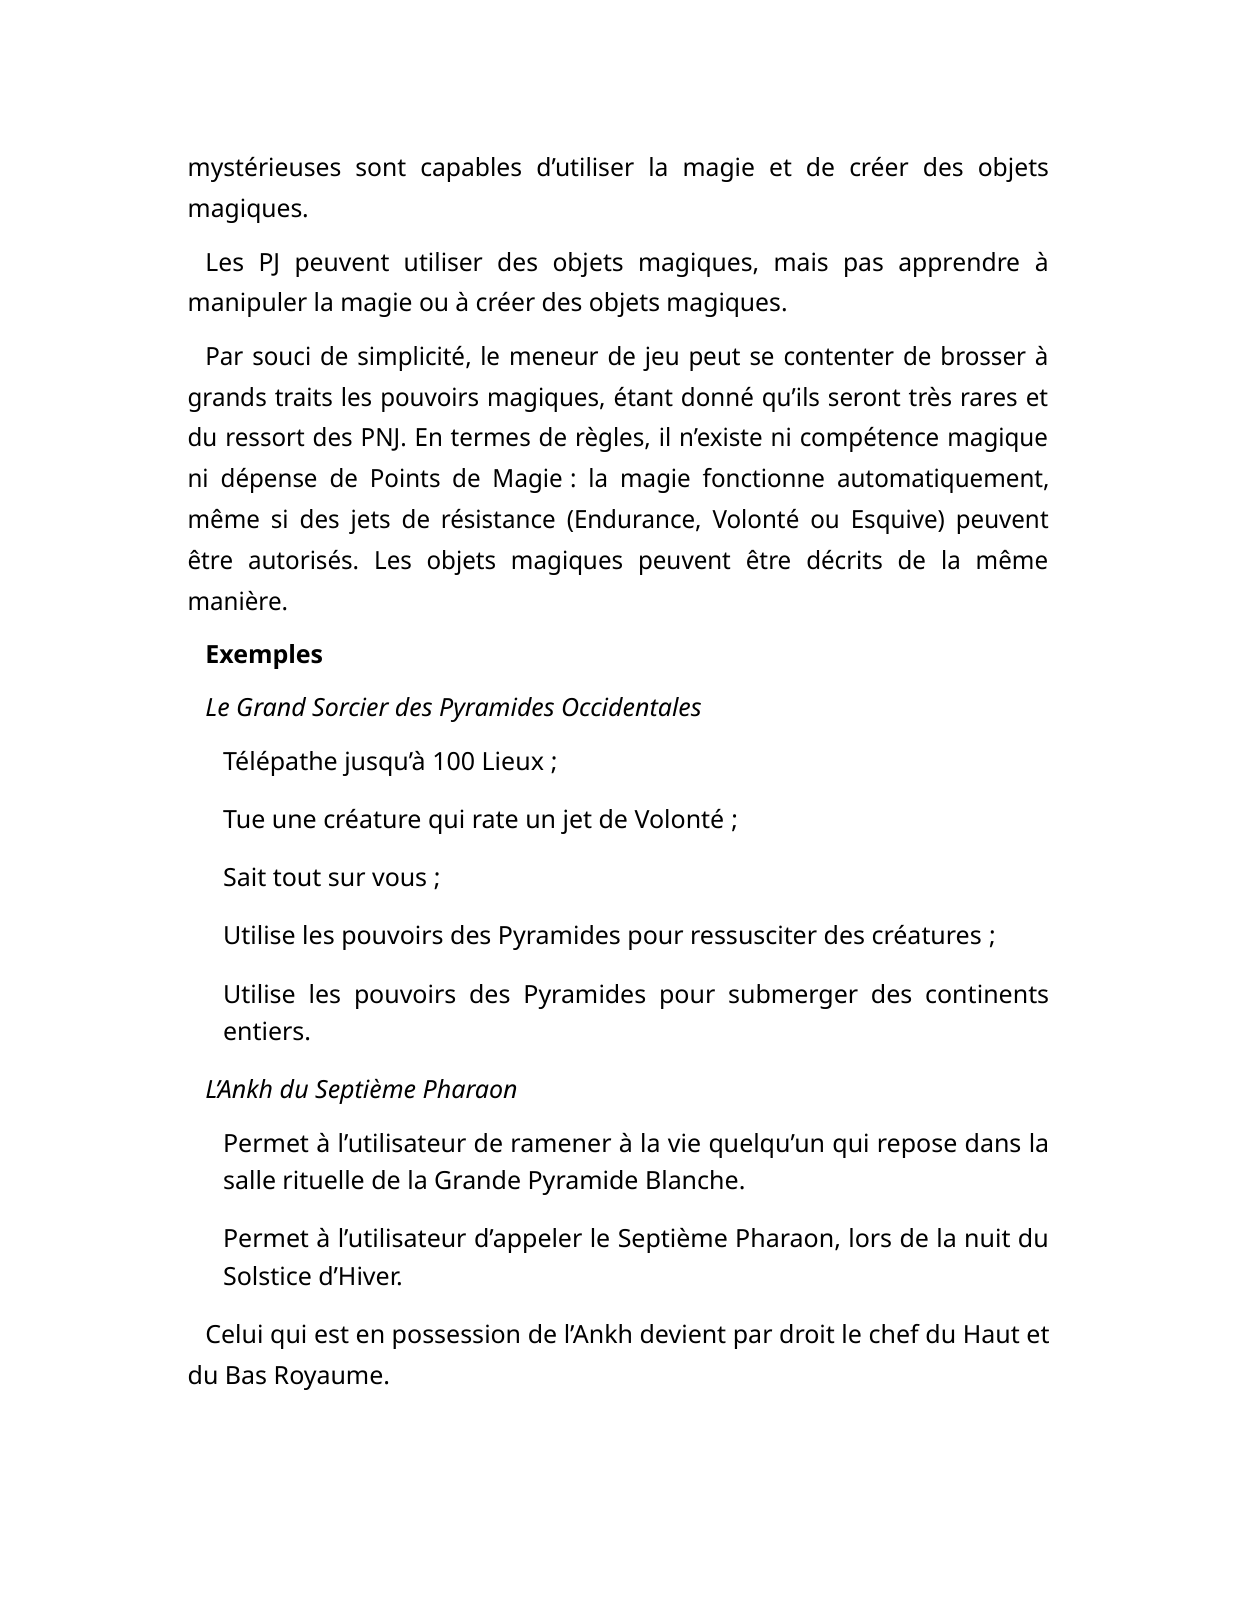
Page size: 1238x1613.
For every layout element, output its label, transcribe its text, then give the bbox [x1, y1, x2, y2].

text Les PJ peuvent utiliser des objets magiques, mais pas apprendre à manipuler la magie ou à créer des objets magiques. [187, 244, 1050, 319]
list Utilise les pouvoirs des Pyramides pour submerger des continents entiers. [223, 976, 1050, 1048]
list Télépathe jusqu’à 100 Lieux ; [223, 743, 1050, 777]
list Utilise les pouvoirs des Pyramides pour ressusciter des créatures ; [223, 918, 1050, 952]
text Le Grand Sorcier des Pyramides Occidentales [187, 690, 1050, 724]
list Tue une créature qui rate un jet de Volonté ; [223, 802, 1050, 836]
text mystérieuses sont capables d’utiliser la magie et de créer des objets magiques. [187, 150, 1050, 225]
text L’Ankh du Septième Pharaon [187, 1072, 1050, 1106]
list Sait tout sur vous ; [223, 860, 1050, 894]
text Celui qui est en possession de l’Ankh devient par droit le chef du Haut et du Bas Royaume. [187, 1316, 1050, 1391]
list Permet à l’utilisateur d’appeler le Septième Pharaon, lors de la nuit du Solstice d’Hiver. [223, 1221, 1050, 1292]
text Exemples [187, 637, 1050, 671]
list Permet à l’utilisateur de ramener à la vie quelqu’un qui repose dans la salle rituelle de la Grande Pyramide Blanche. [223, 1125, 1050, 1197]
text Par souci de simplicité, le meneur de jeu peut se contenter de brosser à grands traits les pouvoirs magiques, étant donné qu’ils seront très rares et du ressort des PNJ. En termes de règles, il n’existe ni compétence magique ni dépense de Points de Magie : la magie fonctionne automatiquement, même si des jets de résistance (Endurance, Volonté ou Esquive) peuvent être autorisés. Les objets magiques peuvent être décrits de la même manière. [187, 338, 1050, 617]
